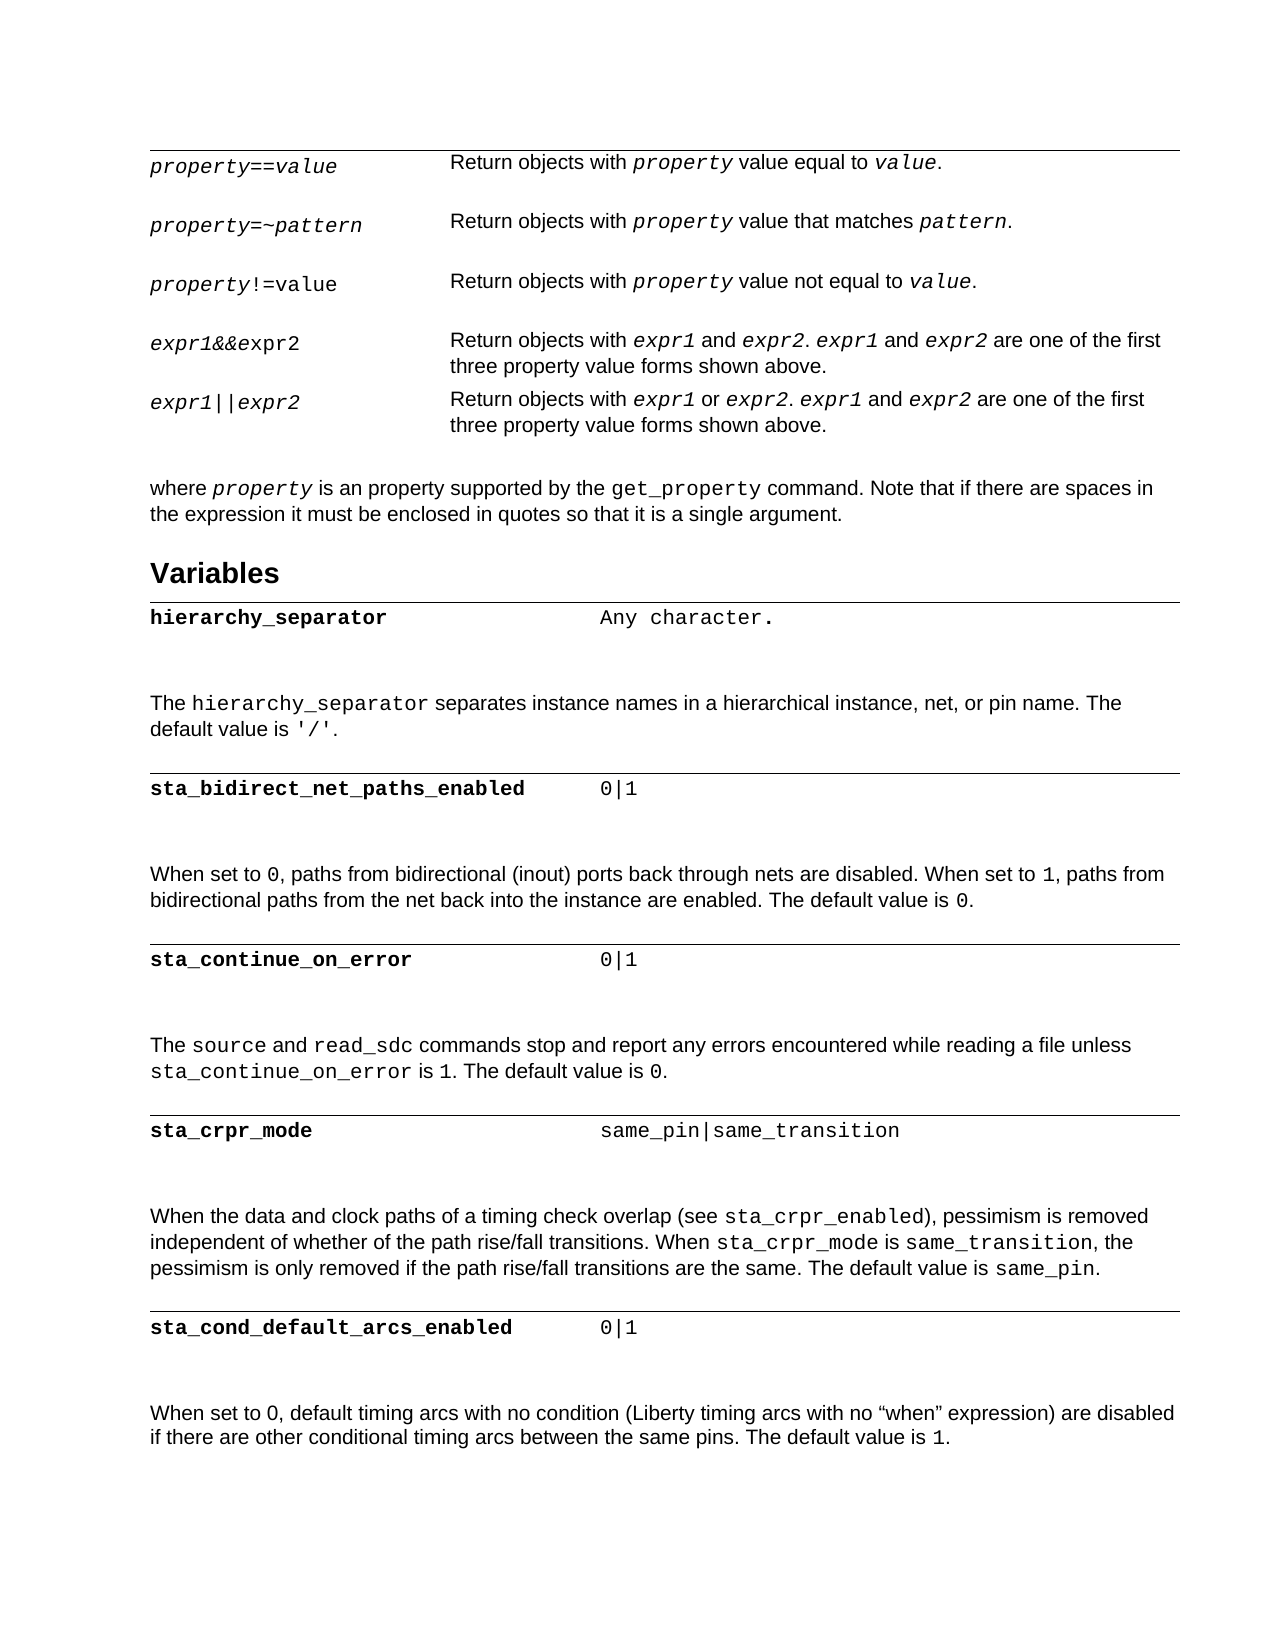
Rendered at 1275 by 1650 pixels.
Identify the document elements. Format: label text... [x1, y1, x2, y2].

table_header sta_crpr_mode [150, 1116, 600, 1174]
table_header property==value [150, 151, 450, 209]
table_header Any character. [600, 603, 1180, 661]
table_cell Return objects with expr1 and expr2. expr1 and expr2 are one of the first three property value forms shown above. [450, 328, 1180, 387]
subtitle Variables [150, 556, 1180, 589]
table_header Return objects with property value equal to value. [450, 151, 1180, 209]
table_header 0|1 [600, 774, 1180, 832]
table_header sta_continue_on_error [150, 945, 600, 1003]
table_header 0|1 [600, 1312, 1180, 1371]
text When set to 0, paths from bidirectional (inout) ports back through nets are disabled. When set to 1, paths from bidirectional paths from the net back into the instance are enabled. The default value is 0. [150, 862, 1180, 914]
table_cell Return objects with expr1 or expr2. expr1 and expr2 are one of the first three property value forms shown above. [450, 387, 1180, 446]
text When the data and clock paths of a timing check overlap (see sta_crpr_enabled), pessimism is removed independent of whether of the path rise/fall transitions. When sta_crpr_mode is same_transition, the pessimism is only removed if the path rise/fall transitions are the same. The default value is same_pin. [150, 1204, 1180, 1281]
table_cell Return objects with property value not equal to value. [450, 269, 1180, 328]
table_header sta_cond_default_arcs_enabled [150, 1312, 600, 1371]
text The source and read_sdc commands stop and report any errors encountered while reading a file unless sta_continue_on_error is 1. The default value is 0. [150, 1033, 1180, 1084]
table_header same_pin|same_transition [600, 1116, 1180, 1174]
table_cell expr1||expr2 [150, 387, 450, 446]
table_header sta_bidirect_net_paths_enabled [150, 774, 600, 832]
table_cell expr1&&expr2 [150, 328, 450, 387]
text When set to 0, default timing arcs with no condition (Liberty timing arcs with no “when” expression) are disabled if there are other conditional timing arcs between the same pins. The default value is 1. [150, 1401, 1180, 1450]
text where property is an property supported by the get_property command. Note that if there are spaces in the expression it must be enclosed in quotes so that it is a single argument. [150, 476, 1180, 526]
table_header hierarchy_separator [150, 603, 600, 661]
table_header 0|1 [600, 945, 1180, 1003]
table_cell property=~pattern [150, 209, 450, 268]
table_cell Return objects with property value that matches pattern. [450, 209, 1180, 268]
text The hierarchy_separator separates instance names in a hierarchical instance, net, or pin name. The default value is '/'. [150, 691, 1180, 743]
table_cell property!=value [150, 269, 450, 328]
